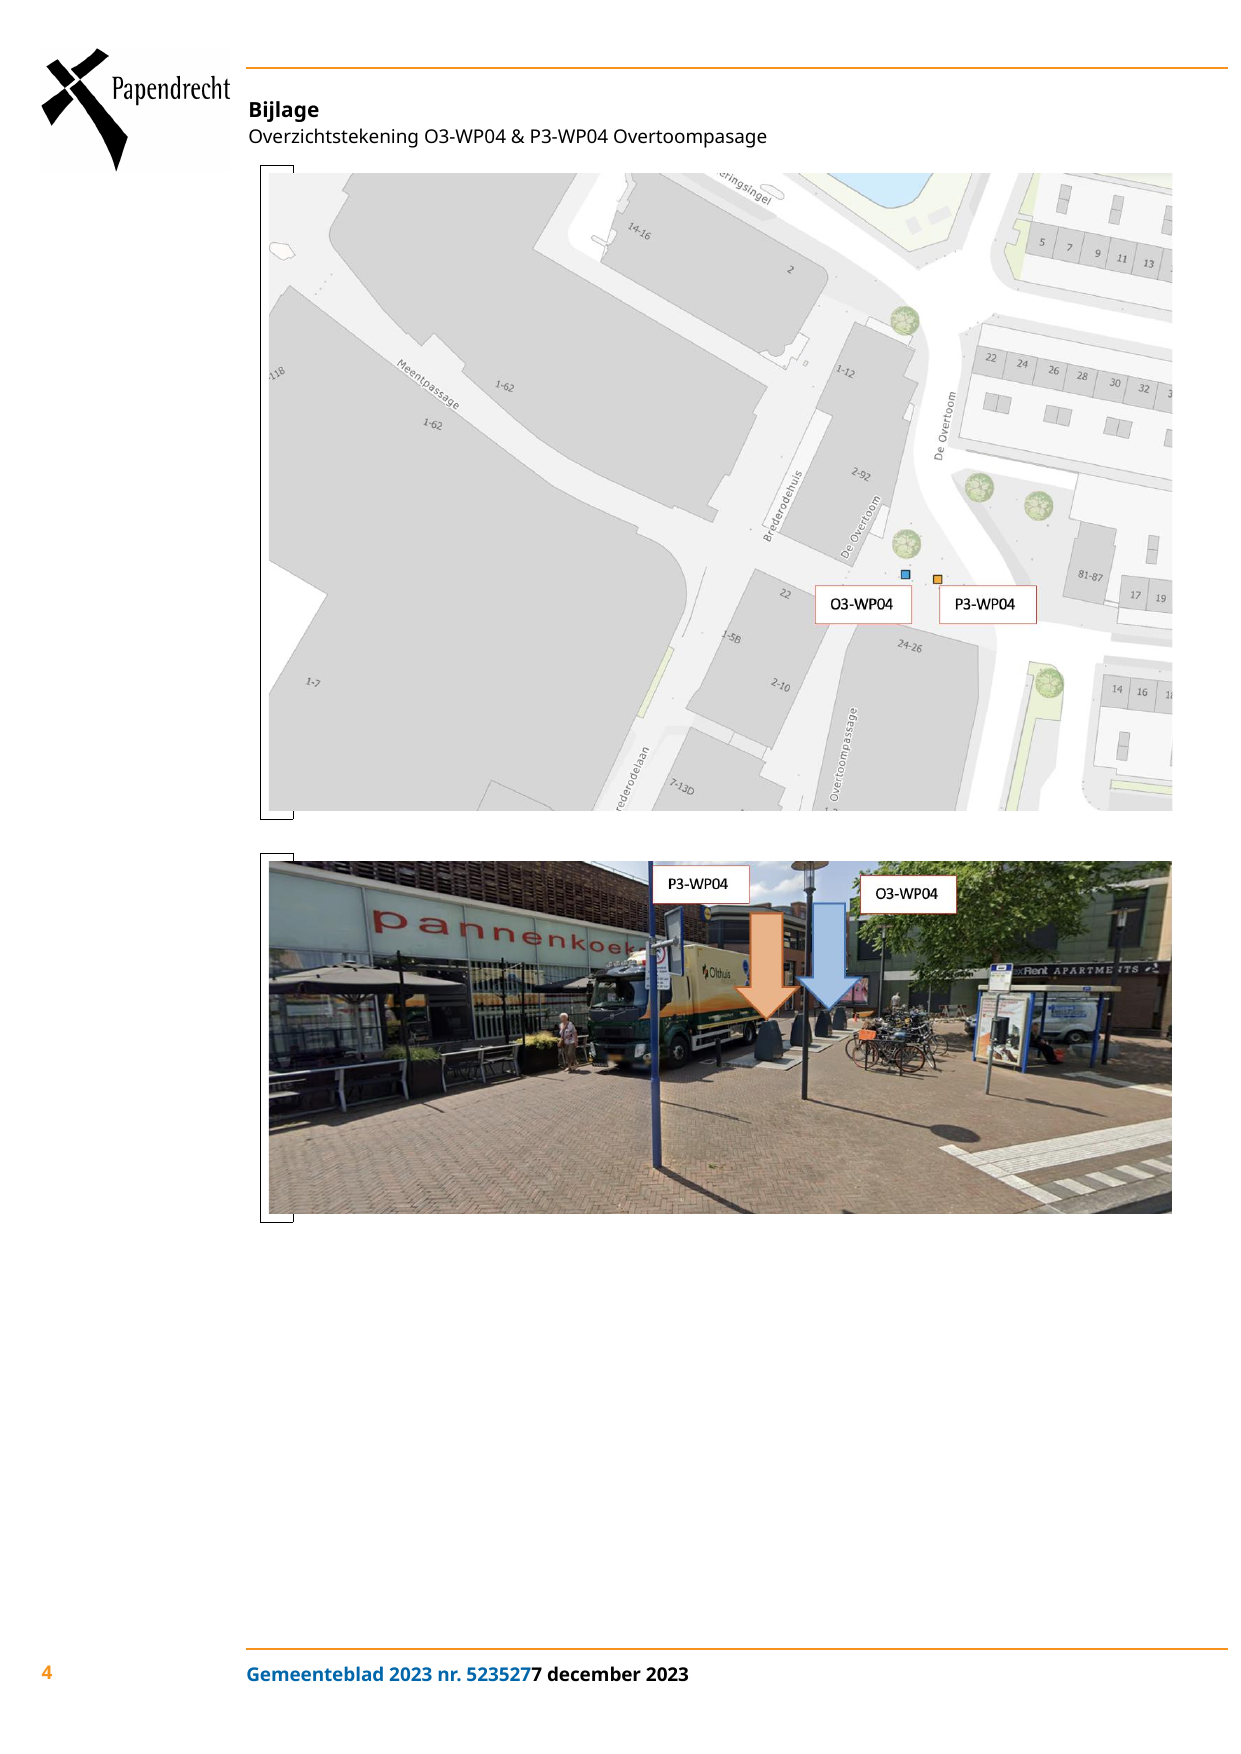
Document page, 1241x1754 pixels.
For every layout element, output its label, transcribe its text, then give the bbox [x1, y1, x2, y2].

picture [41, 47, 231, 172]
text Bijlage [248, 95, 1152, 123]
text Overzichtstekening O3-WP04 & P3-WP04 Overtoompasage [248, 123, 1152, 149]
picture [268, 861, 1173, 1214]
picture [268, 173, 1173, 811]
